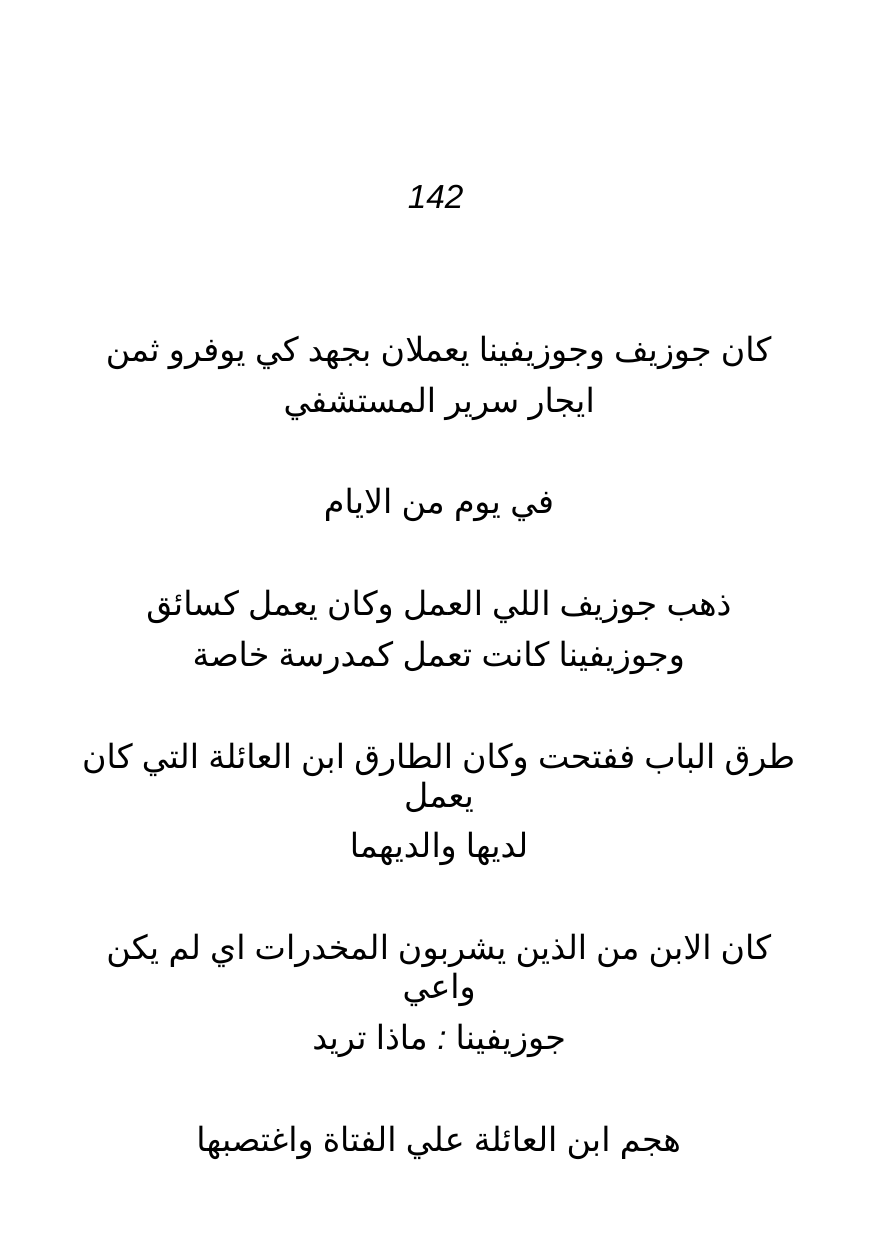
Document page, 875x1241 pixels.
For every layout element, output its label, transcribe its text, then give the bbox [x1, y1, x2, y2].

text طرق الباب ففتحت وكان الطارق ابن العائلة التي كان يعمل [75, 737, 799, 814]
text لديها والديهما [75, 827, 799, 865]
text هجم ابن العائلة علي الفتاة واغتصبها [75, 1120, 799, 1158]
text وجوزيفينا كانت تعمل كمدرسة خاصة [75, 635, 799, 674]
text في يوم من الايام [75, 482, 799, 521]
text 142 [75, 177, 799, 215]
text كان الابن من الذين يشربون المخدرات اي لم يكن واعي [75, 928, 799, 1005]
text ذهب جوزيف اللي العمل وكان يعمل كسائق [75, 584, 799, 623]
text كان جوزيف وجوزيفينا يعملان بجهد كي يوفرو ثمن [75, 330, 799, 368]
text ايجار سرير المستشفي [75, 381, 799, 419]
text جوزيفينا : ماذا تريد [75, 1018, 799, 1056]
